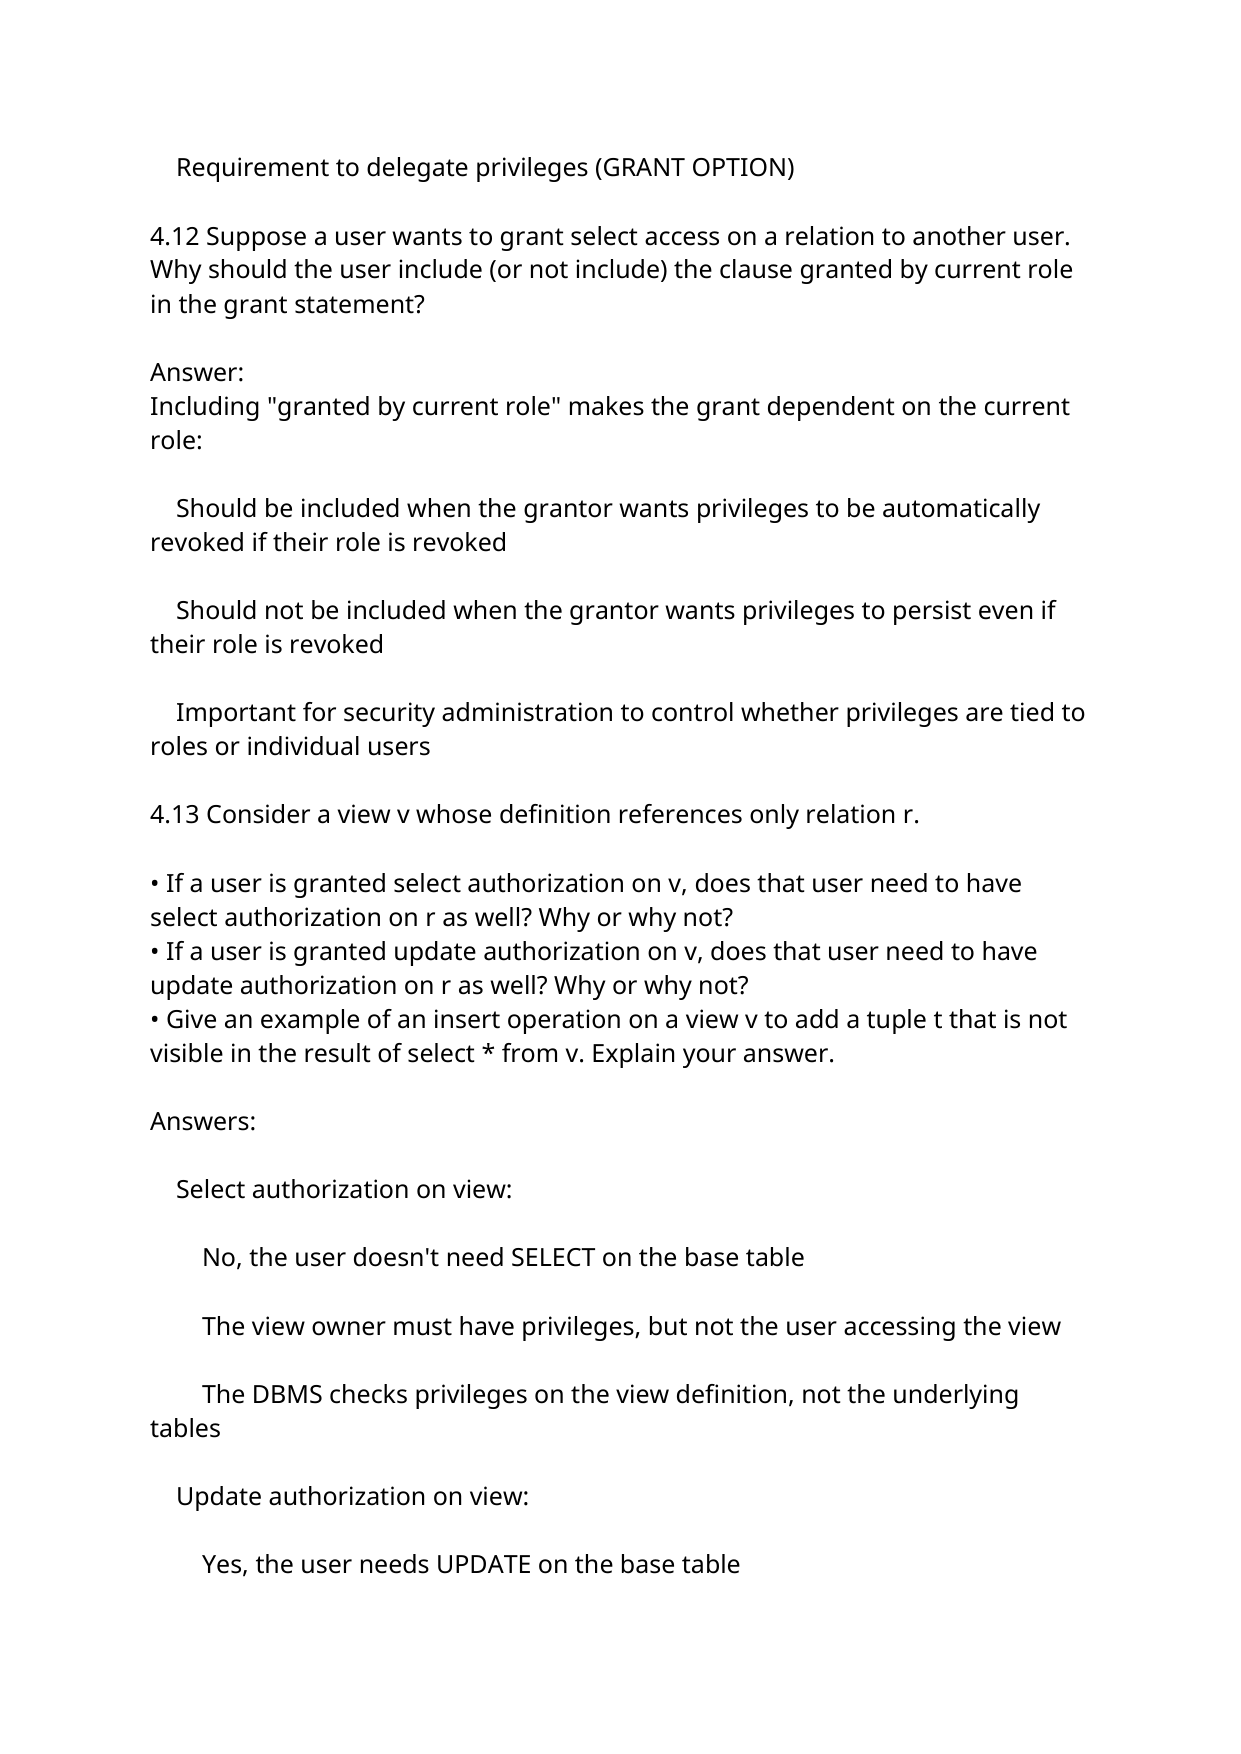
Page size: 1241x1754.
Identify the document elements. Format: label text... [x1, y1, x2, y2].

text • Give an example of an insert operation on a view v to add a tuple t that is not visible in the result of select * from v. Explain your answer. [150, 1002, 1091, 1070]
text The view owner must have privileges, but not the user accessing the view [150, 1308, 1091, 1342]
text The DBMS checks privileges on the view definition, not the underlying tables [150, 1376, 1091, 1444]
text Requirement to delegate privileges (GRANT OPTION) [150, 150, 1091, 184]
text • If a user is granted update authorization on v, does that user need to have update authorization on r as well? Why or why not? [150, 933, 1091, 1002]
text Update authorization on view: [150, 1478, 1091, 1512]
text Select authorization on view: [150, 1172, 1091, 1206]
text Should not be included when the grantor wants privileges to persist even if their role is revoked [150, 593, 1091, 661]
text Should be included when the grantor wants privileges to be automatically revoked if their role is revoked [150, 491, 1091, 559]
text Answers: [150, 1104, 1091, 1138]
text Answer: [150, 354, 1091, 388]
text 4.12 Suppose a user wants to grant select access on a relation to another user. Why should the user include (or not include) the clause granted by current role in the grant statement? [150, 218, 1091, 320]
text 4.13 Consider a view v whose definition references only relation r. [150, 797, 1091, 831]
text Including "granted by current role" makes the grant dependent on the current role: [150, 388, 1091, 457]
text • If a user is granted select authorization on v, does that user need to have select authorization on r as well? Why or why not? [150, 865, 1091, 933]
text No, the user doesn't need SELECT on the base table [150, 1240, 1091, 1274]
text Yes, the user needs UPDATE on the base table [150, 1547, 1091, 1581]
text Important for security administration to control whether privileges are tied to roles or individual users [150, 695, 1091, 763]
